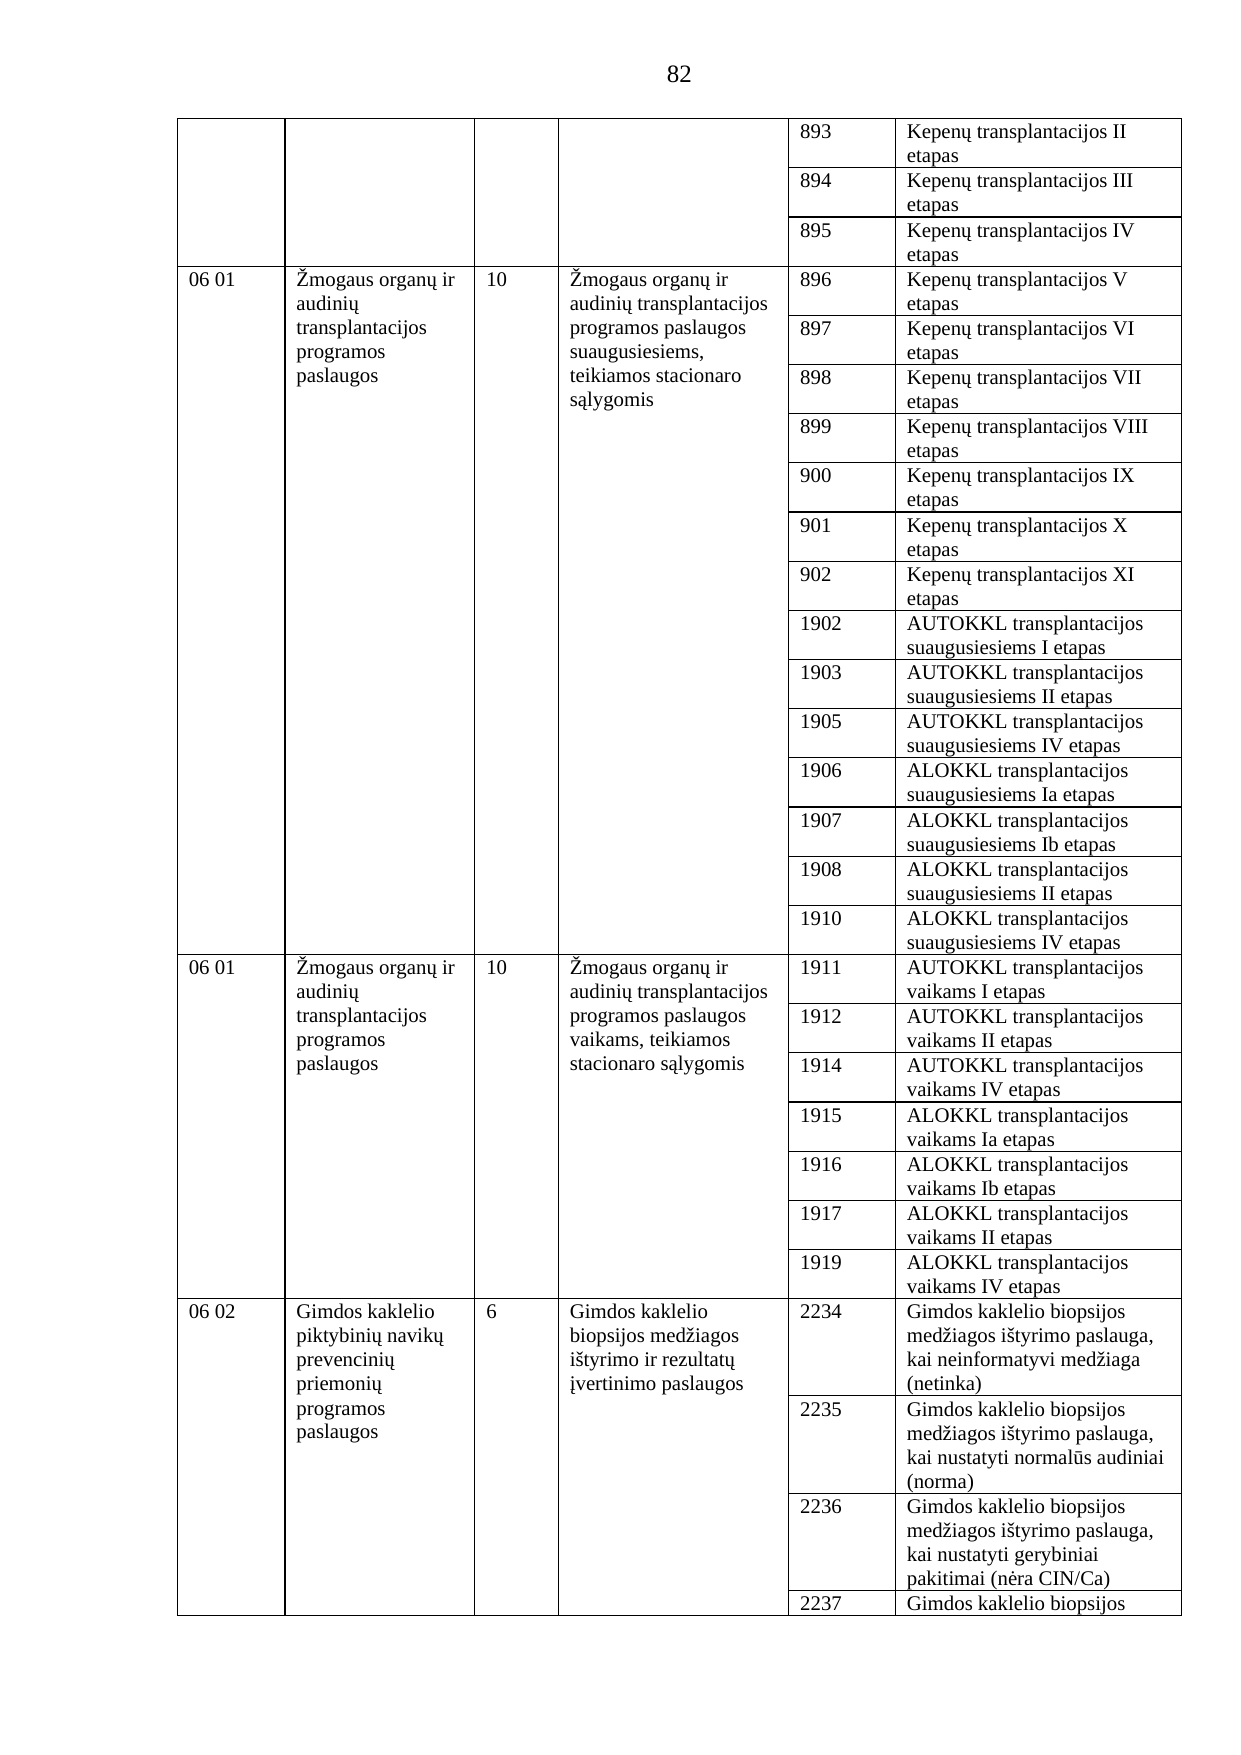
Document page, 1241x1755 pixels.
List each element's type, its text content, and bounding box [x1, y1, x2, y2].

table_cell Gimdos kaklelio piktybinių navikų prevencinių priemonių programos paslaugos [286, 1299, 474, 1615]
table_cell Kepenų transplantacijos IV etapas [896, 218, 1181, 266]
table_cell 1912 [789, 1004, 895, 1052]
table_cell Žmogaus organų ir audinių transplantacijos programos paslaugos [286, 267, 474, 954]
table_cell Kepenų transplantacijos IX etapas [896, 463, 1181, 511]
table_cell Kepenų transplantacijos VIII etapas [896, 414, 1181, 462]
table_cell ALOKKL transplantacijos vaikams Ia etapas [896, 1103, 1181, 1151]
table_cell 894 [789, 168, 895, 216]
table_cell 1916 [789, 1152, 895, 1200]
table_cell Kepenų transplantacijos VII etapas [896, 365, 1181, 413]
table_cell 1907 [789, 808, 895, 856]
table_cell 1910 [789, 906, 895, 954]
table_cell Žmogaus organų ir audinių transplantacijos programos paslaugos vaikams, teikiamos stacionaro sąlygomis [559, 955, 788, 1298]
table_cell Kepenų transplantacijos II etapas [896, 119, 1181, 167]
table_cell Gimdos kaklelio biopsijos medžiagos ištyrimo ir rezultatų įvertinimo paslaugos [559, 1299, 788, 1615]
table_cell 06 02 [178, 1299, 284, 1615]
table_cell 1915 [789, 1103, 895, 1151]
table_cell Kepenų transplantacijos VI etapas [896, 316, 1181, 364]
table_cell 896 [789, 267, 895, 315]
table_cell AUTOKKL transplantacijos suaugusiesiems IV etapas [896, 709, 1181, 757]
table_cell AUTOKKL transplantacijos vaikams II etapas [896, 1004, 1181, 1052]
table_cell [286, 119, 474, 266]
table_cell 6 [475, 1299, 558, 1615]
table_cell 1908 [789, 857, 895, 905]
table_cell 898 [789, 365, 895, 413]
table_cell [178, 119, 284, 266]
table_cell 1911 [789, 955, 895, 1003]
table_cell 893 [789, 119, 895, 167]
table_cell AUTOKKL transplantacijos suaugusiesiems I etapas [896, 611, 1181, 659]
table_cell 10 [475, 955, 558, 1298]
table_cell 2234 [789, 1299, 895, 1395]
table_cell AUTOKKL transplantacijos vaikams IV etapas [896, 1053, 1181, 1101]
table_cell 06 01 [178, 267, 284, 954]
table_cell ALOKKL transplantacijos vaikams II etapas [896, 1201, 1181, 1249]
table_cell AUTOKKL transplantacijos suaugusiesiems II etapas [896, 660, 1181, 708]
table_cell 1914 [789, 1053, 895, 1101]
table_cell 901 [789, 513, 895, 561]
table_cell ALOKKL transplantacijos vaikams Ib etapas [896, 1152, 1181, 1200]
table_cell 2237 [789, 1591, 895, 1615]
table_cell 897 [789, 316, 895, 364]
table_cell 2235 [789, 1396, 895, 1493]
table_cell 2236 [789, 1494, 895, 1590]
table_cell 902 [789, 562, 895, 610]
table_cell Kepenų transplantacijos V etapas [896, 267, 1181, 315]
table_cell 895 [789, 218, 895, 266]
table_cell 1919 [789, 1250, 895, 1298]
table_cell Gimdos kaklelio biopsijos medžiagos ištyrimo paslauga, kai nustatyti gerybiniai pakitimai (nėra CIN/Ca) [896, 1494, 1181, 1590]
table_cell Žmogaus organų ir audinių transplantacijos programos paslaugos [286, 955, 474, 1298]
table_cell ALOKKL transplantacijos suaugusiesiems II etapas [896, 857, 1181, 905]
table_cell 06 01 [178, 955, 284, 1298]
table_cell Gimdos kaklelio biopsijos medžiagos ištyrimo paslauga, kai nustatyti normalūs audiniai (norma) [896, 1396, 1181, 1493]
table_cell 1902 [789, 611, 895, 659]
table_cell AUTOKKL transplantacijos vaikams I etapas [896, 955, 1181, 1003]
table_cell ALOKKL transplantacijos suaugusiesiems Ia etapas [896, 758, 1181, 806]
table_cell 1905 [789, 709, 895, 757]
table_cell Gimdos kaklelio biopsijos [896, 1591, 1181, 1615]
table_cell [559, 119, 788, 266]
table_cell Kepenų transplantacijos XI etapas [896, 562, 1181, 610]
table_cell 1906 [789, 758, 895, 806]
table_cell Gimdos kaklelio biopsijos medžiagos ištyrimo paslauga, kai neinformatyvi medžiaga (netinka) [896, 1299, 1181, 1395]
table_cell Kepenų transplantacijos III etapas [896, 168, 1181, 216]
table_cell ALOKKL transplantacijos vaikams IV etapas [896, 1250, 1181, 1298]
table_cell ALOKKL transplantacijos suaugusiesiems Ib etapas [896, 808, 1181, 856]
table_cell 1903 [789, 660, 895, 708]
table_cell 1917 [789, 1201, 895, 1249]
table_cell 900 [789, 463, 895, 511]
table_cell 10 [475, 267, 558, 954]
table_cell Kepenų transplantacijos X etapas [896, 513, 1181, 561]
table_cell ALOKKL transplantacijos suaugusiesiems IV etapas [896, 906, 1181, 954]
table_cell 899 [789, 414, 895, 462]
table_cell Žmogaus organų ir audinių transplantacijos programos paslaugos suaugusiesiems, teikiamos stacionaro sąlygomis [559, 267, 788, 954]
table_cell [475, 119, 558, 266]
